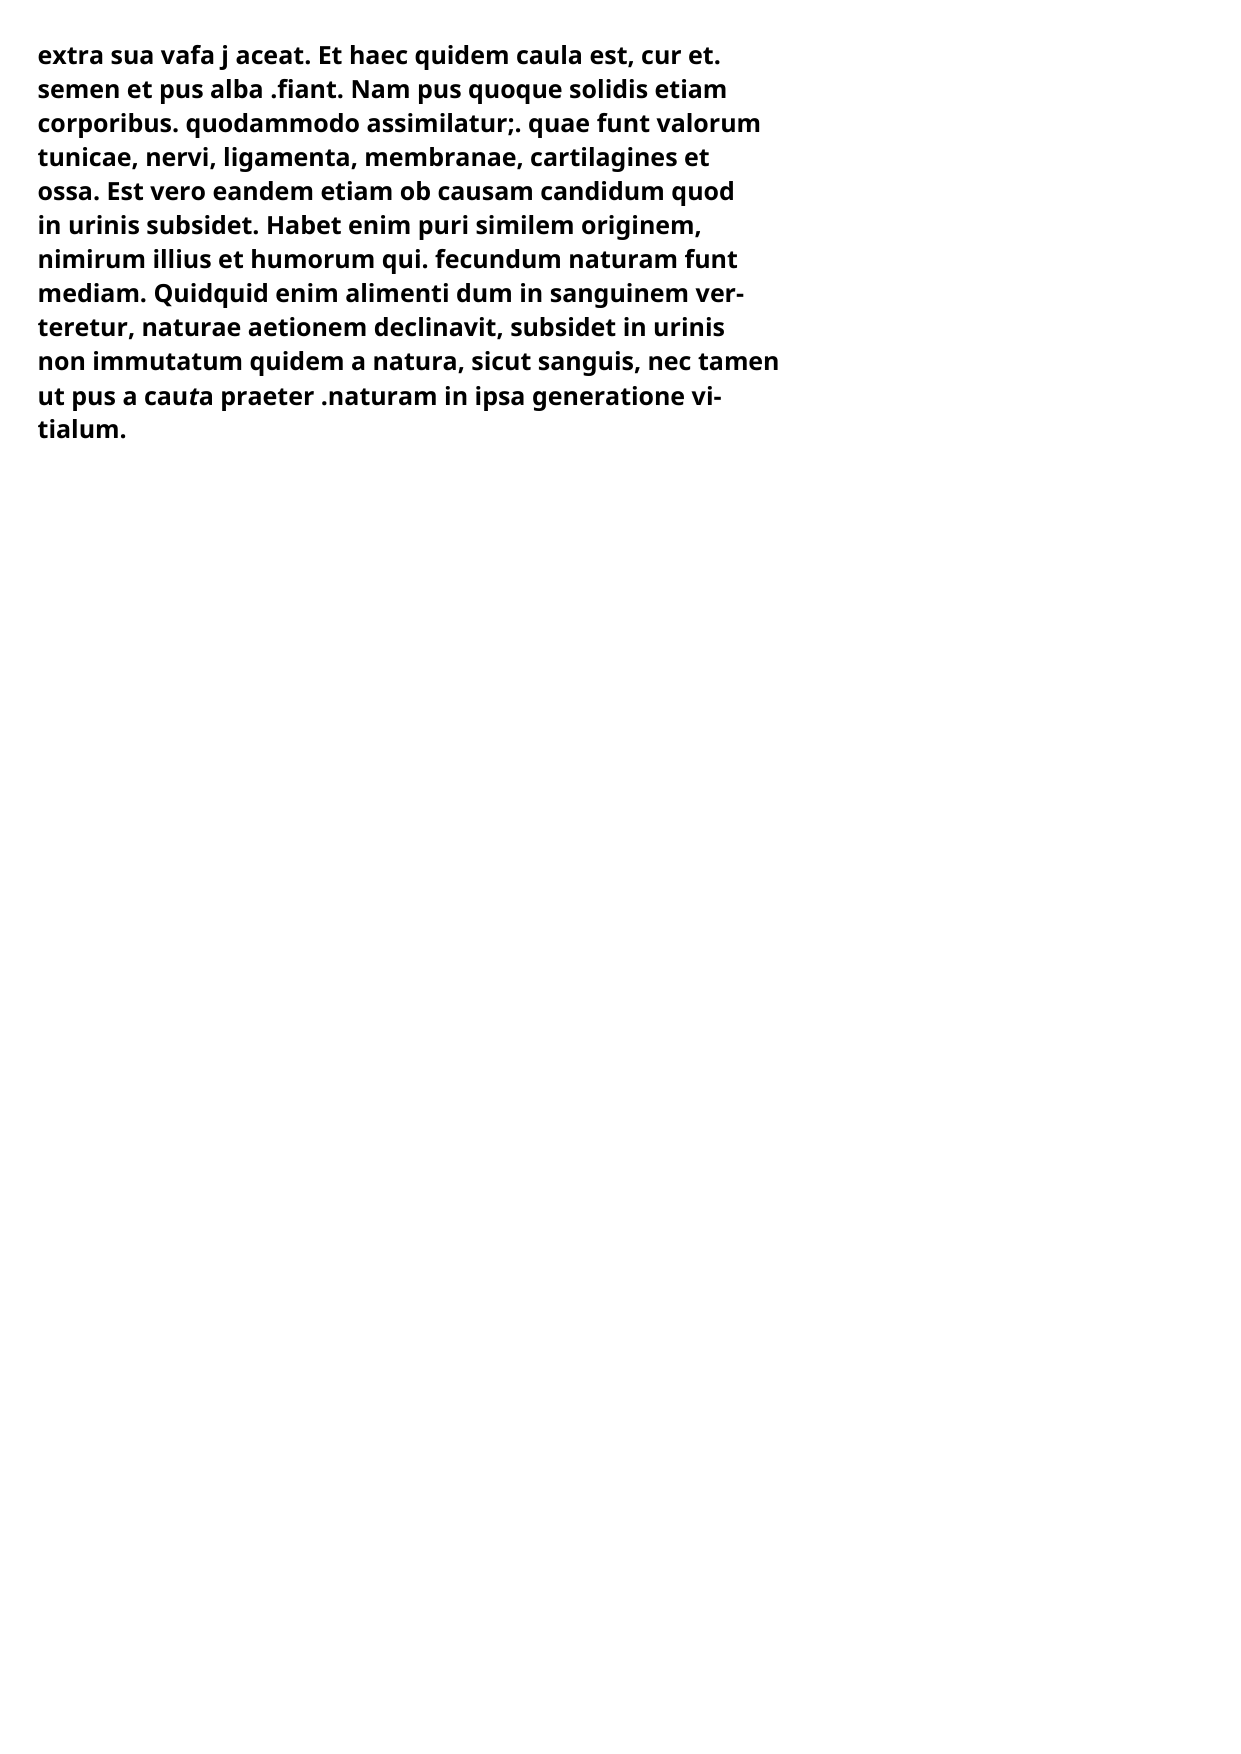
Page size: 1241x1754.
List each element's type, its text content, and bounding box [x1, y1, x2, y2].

text extra sua vafa j aceat. Et haec quidem caula est, cur et. semen et pus alba .fiant. Nam pus quoque solidis etiam corporibus. quodammodo assimilatur;. quae funt valorum tunicae, nervi, ligamenta, membranae, cartilagines et ossa. Est vero eandem etiam ob causam candidum quod in urinis subsidet. Habet enim puri similem originem, nimirum illius et humorum qui. fecundum naturam funt mediam. Quidquid enim alimenti dum in sanguinem ver- teretur, naturae aetionem declinavit, subsidet in urinis non immutatum quidem a natura, sicut sanguis, nec tamen ut pus a cauta praeter .naturam in ipsa generatione vi- tialum. [37, 37, 1203, 446]
